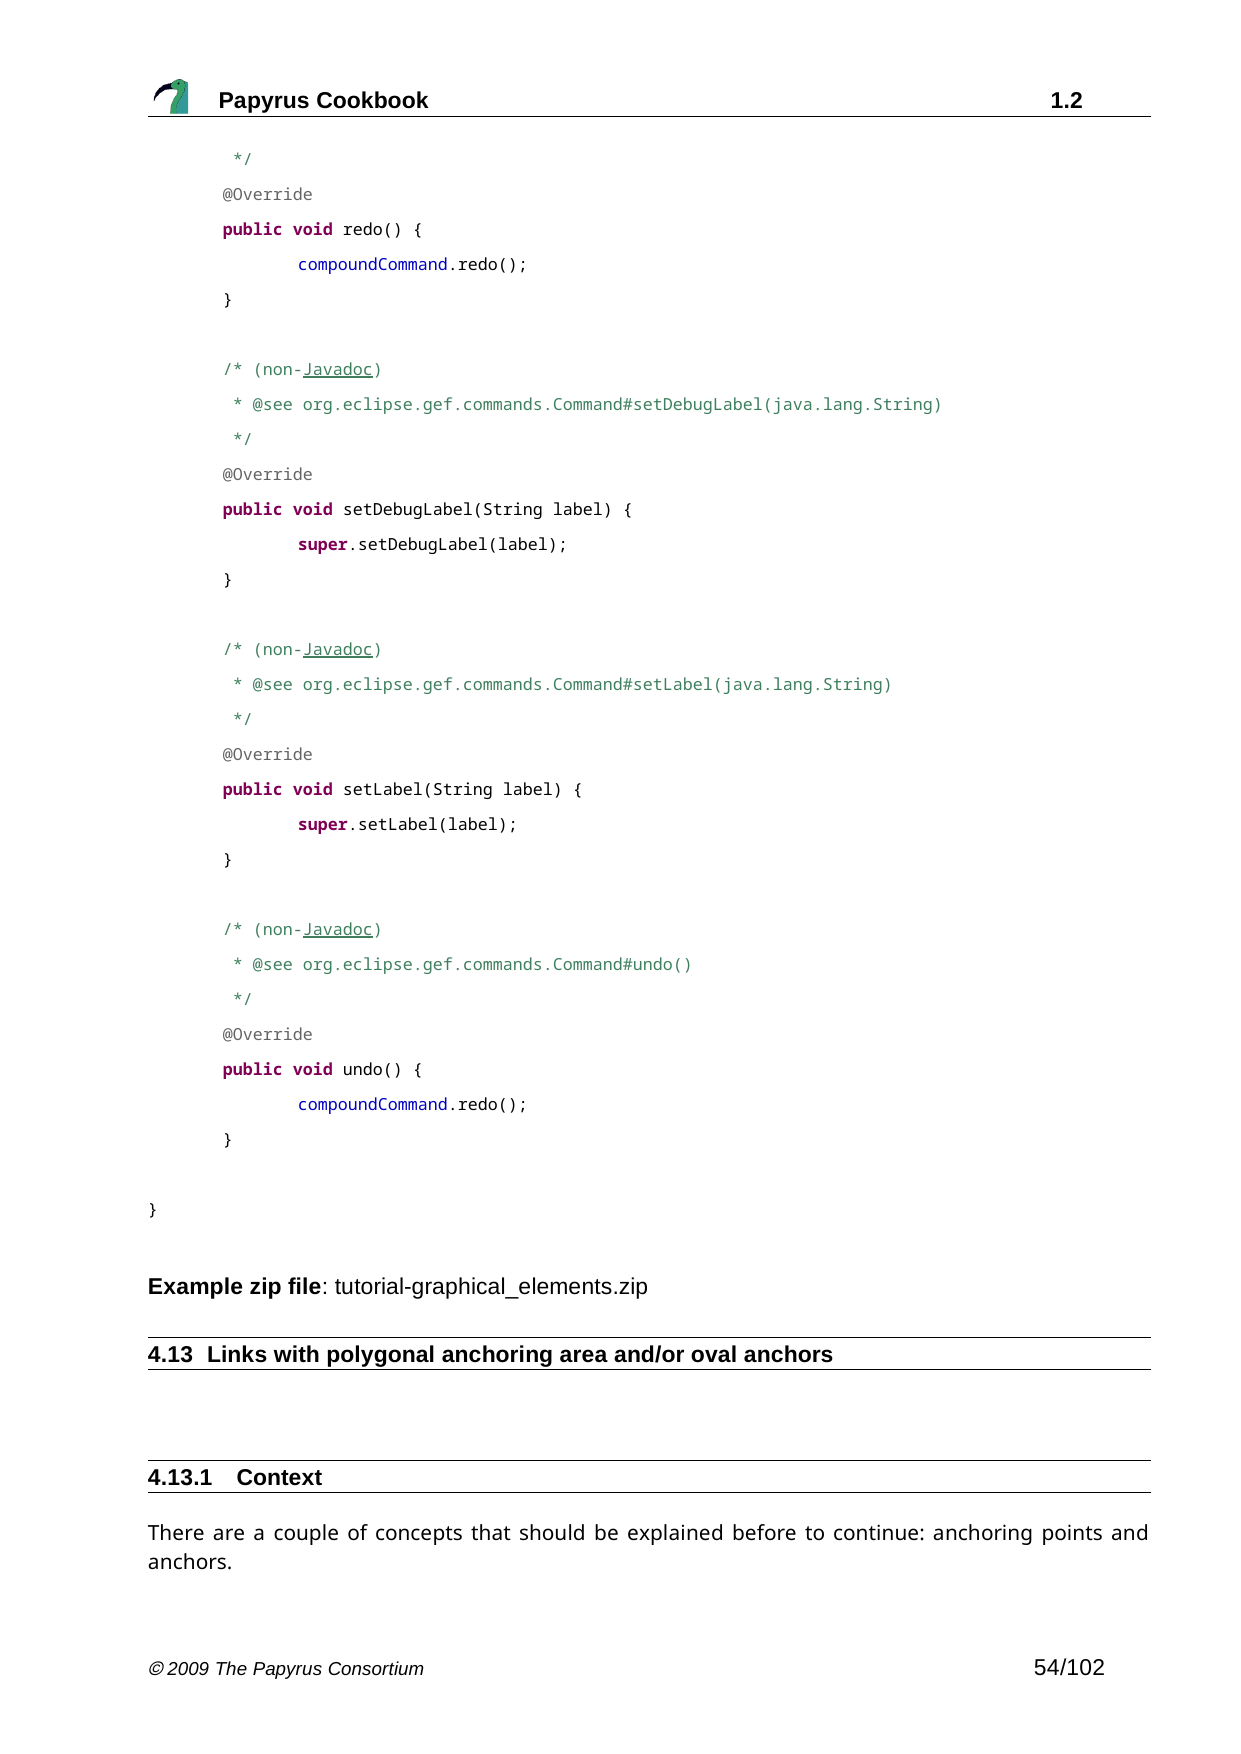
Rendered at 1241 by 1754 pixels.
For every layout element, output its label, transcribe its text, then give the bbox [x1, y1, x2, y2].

text */ [148, 708, 1151, 730]
text * @see org.eclipse.gef.commands.Command#setDebugLabel(java.lang.String) [148, 393, 1151, 415]
text /* (non-Javadoc) [148, 638, 1151, 660]
text */ [148, 428, 1151, 450]
text @Override [148, 463, 1151, 485]
text public void setLabel(String label) { [148, 778, 1151, 800]
text */ [148, 988, 1151, 1010]
text compoundCommand.redo(); [148, 253, 1151, 275]
subtitle Context [148, 1461, 1151, 1492]
text @Override [148, 743, 1151, 765]
text public void redo() { [148, 218, 1151, 240]
text public void undo() { [148, 1058, 1151, 1080]
picture [153, 79, 189, 114]
text public void setDebugLabel(String label) { [148, 498, 1151, 520]
text super.setLabel(label); [148, 813, 1151, 835]
text compoundCommand.redo(); [148, 1093, 1151, 1115]
text /* (non-Javadoc) [148, 918, 1151, 940]
text @Override [148, 1023, 1151, 1045]
text } [148, 1198, 1151, 1220]
text */ [148, 148, 1151, 170]
text * @see org.eclipse.gef.commands.Command#setLabel(java.lang.String) [148, 673, 1151, 695]
text } [148, 288, 1151, 310]
text } [148, 1128, 1151, 1150]
text /* (non-Javadoc) [148, 358, 1151, 380]
text * @see org.eclipse.gef.commands.Command#undo() [148, 953, 1151, 975]
text There are a couple of concepts that should be explained before to continue: anchoring points and anchors. [148, 1518, 1151, 1575]
text } [148, 568, 1151, 590]
subtitle Links with polygonal anchoring area and/or oval anchors [148, 1338, 1151, 1369]
text @Override [148, 183, 1151, 205]
text Example zip file: tutorial-graphical_elements.zip [148, 1272, 1151, 1299]
text } [148, 848, 1151, 870]
text super.setDebugLabel(label); [148, 533, 1151, 555]
